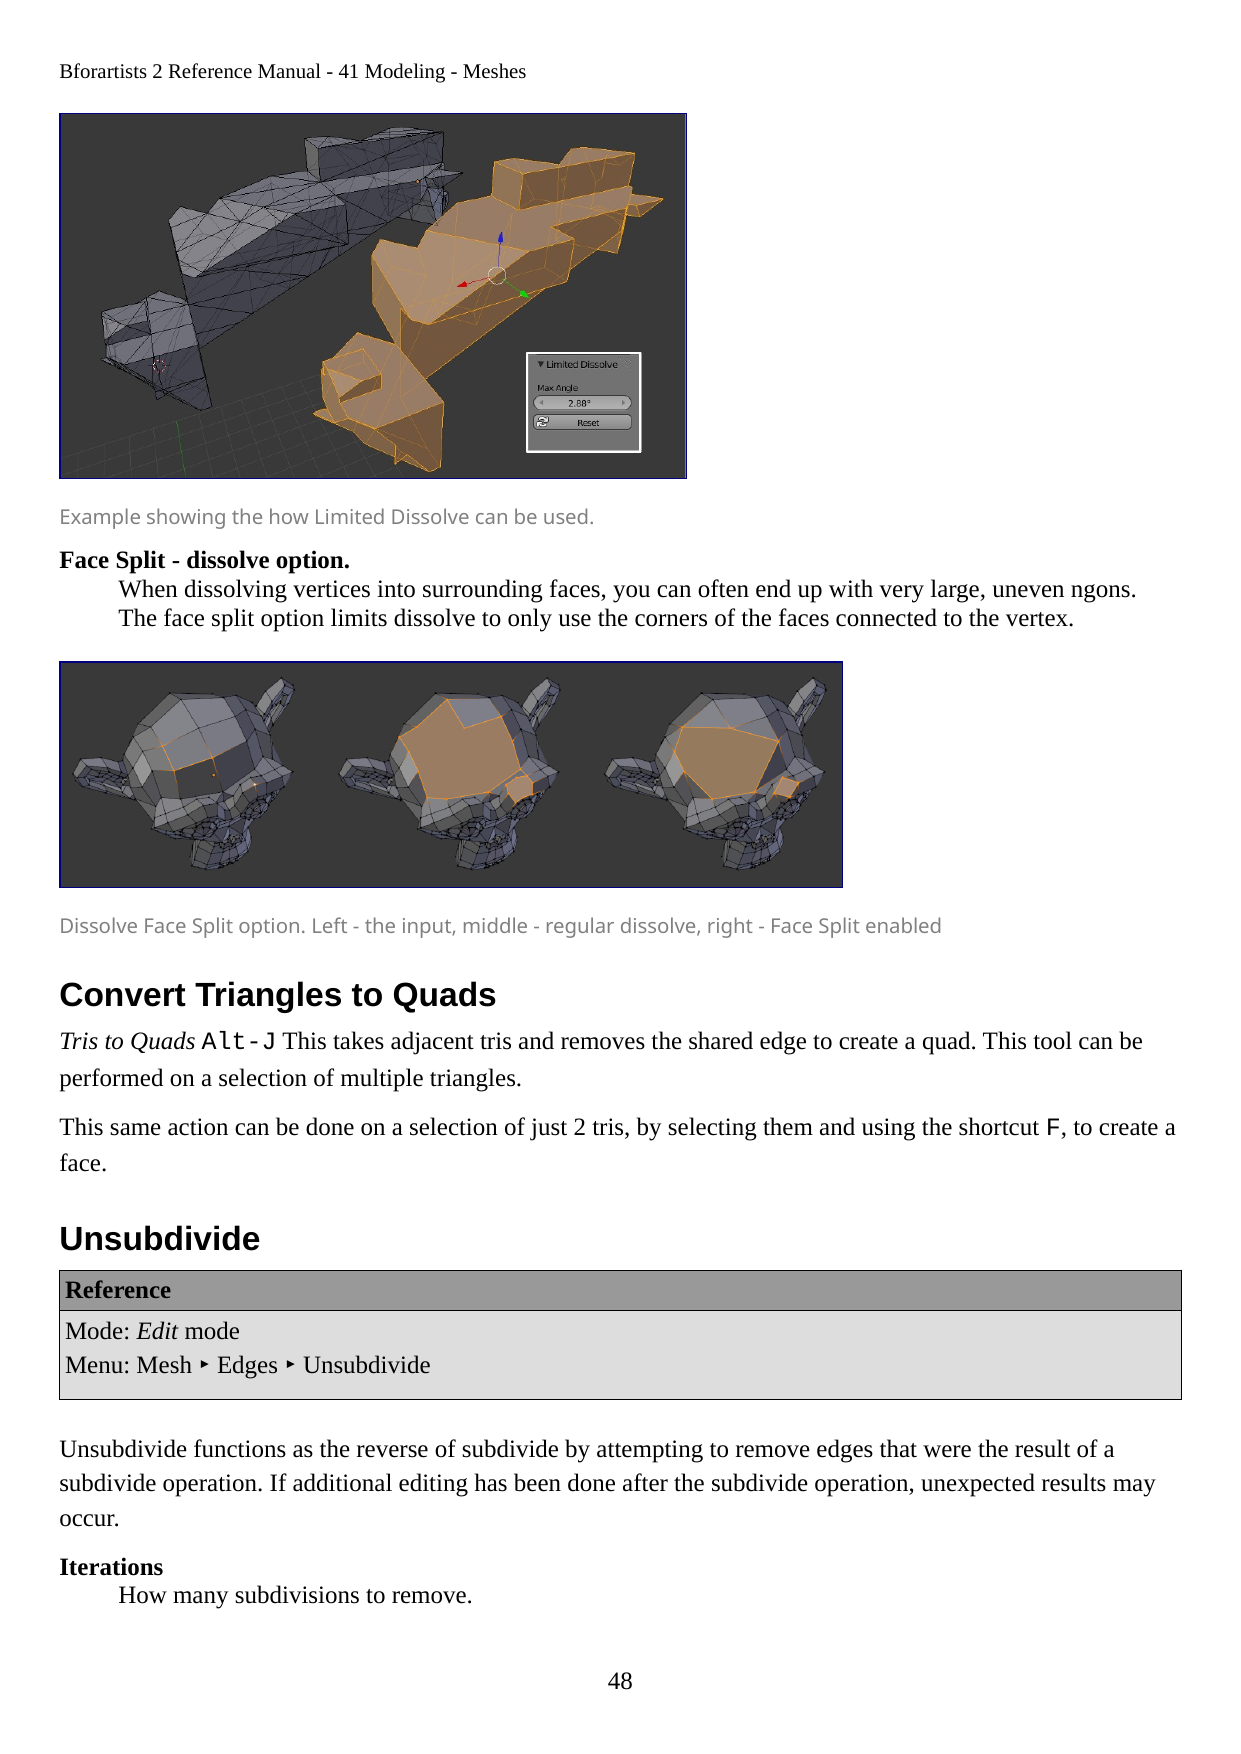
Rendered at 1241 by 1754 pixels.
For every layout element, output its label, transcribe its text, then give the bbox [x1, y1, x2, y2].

picture [61, 663, 842, 887]
picture [61, 114, 686, 478]
subtitle Unsubdivide [59, 1218, 1181, 1257]
text This same action can be done on a selection of just 2 tris, by selecting them and using the shortcut F, to create a face. [59, 1112, 1181, 1177]
subtitle Iterations [59, 1552, 1181, 1581]
text Dissolve Face Split option. Left - the input, middle - regular dissolve, right - Face Split enabled [59, 908, 1181, 940]
list How many subdivisions to remove. [118, 1581, 1181, 1609]
subtitle Face Split - dissolve option. [59, 545, 1181, 574]
list When dissolving vertices into surrounding faces, you can often end up with very large, uneven ngons. The face split option limits dissolve to only use the corners of the faces connected to the vertex. [118, 574, 1181, 631]
table_header Reference [60, 1271, 1181, 1310]
text Example showing the how Limited Dissolve can be used. [59, 499, 1181, 531]
text Unsubdivide functions as the reverse of subdivide by attempting to remove edges that were the result of a subdivide operation. If additional editing has been done after the subdivide operation, unexpected results may occur. [59, 1434, 1181, 1532]
text Tris to Quads Alt-J This takes adjacent tris and removes the shared edge to create a quad. This tool can be performed on a selection of multiple triangles. [59, 1026, 1181, 1092]
table_cell Mode: Edit mode Menu: Mesh ‣ Edges ‣ Unsubdivide [60, 1311, 1181, 1399]
subtitle Convert Triangles to Quads [59, 975, 1181, 1014]
